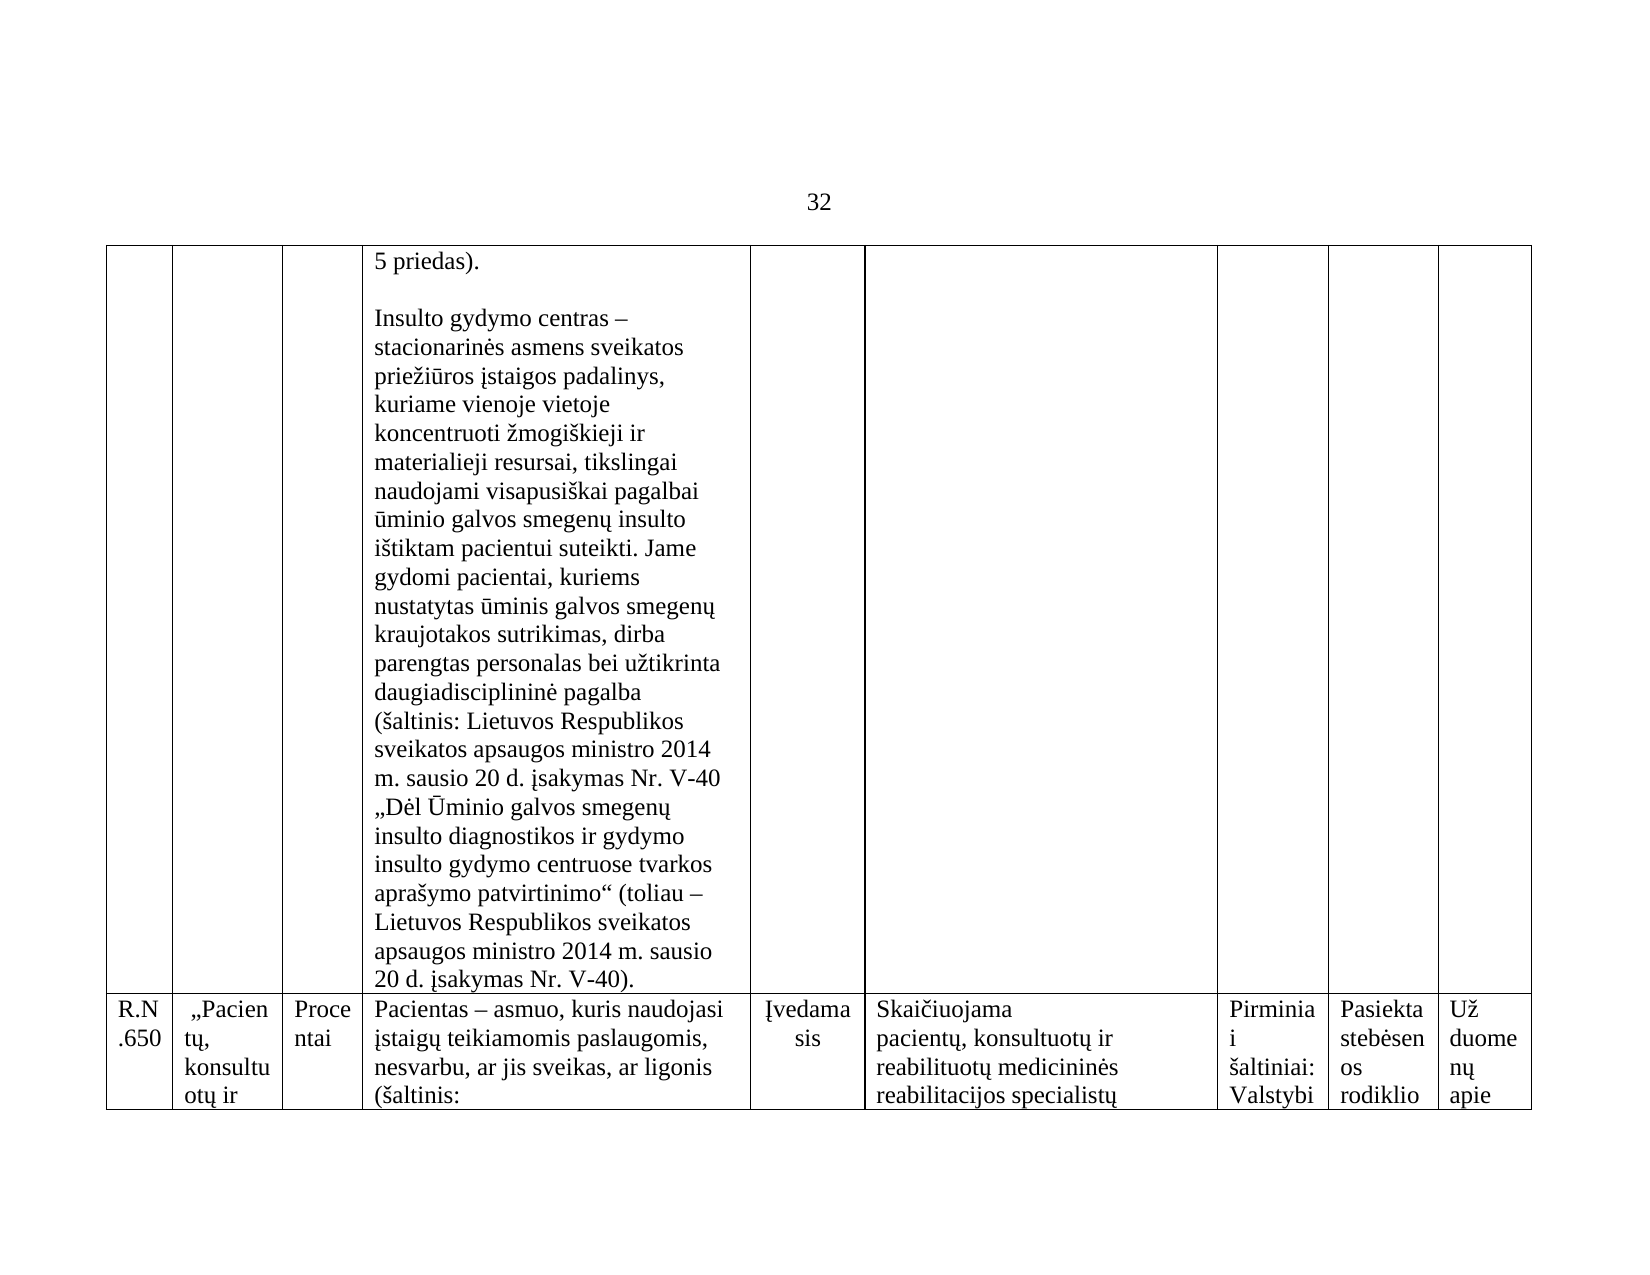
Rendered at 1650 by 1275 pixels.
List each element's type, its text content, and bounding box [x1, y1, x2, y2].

table_cell 5 priedas). Insulto gydymo centras – stacionarinės asmens sveikatos priežiūros įstaigos padalinys, kuriame vienoje vietoje koncentruoti žmogiškieji ir materialieji resursai, tikslingai naudojami visapusiškai pagalbai ūminio galvos smegenų insulto ištiktam pacientui suteikti. Jame gydomi pacientai, kuriems nustatytas ūminis galvos smegenų kraujotakos sutrikimas, dirba parengtas personalas bei užtikrinta daugiadisciplininė pagalba (šaltinis: Lietuvos Respublikos sveikatos apsaugos ministro 2014 m. sausio 20 d. įsakymas Nr. V-40 „Dėl Ūminio galvos smegenų insulto diagnostikos ir gydymo insulto gydymo centruose tvarkos aprašymo patvirtinimo“ (toliau – Lietuvos Respublikos sveikatos apsaugos ministro 2014 m. sausio 20 d. įsakymas Nr. V-40). [363, 246, 750, 993]
table_cell [866, 246, 1217, 993]
table_cell Pacientas – asmuo, kuris naudojasi įstaigų teikiamomis paslaugomis, nesvarbu, ar jis sveikas, ar ligonis (šaltinis: [363, 994, 750, 1109]
table_cell [1439, 246, 1531, 993]
table_cell Skaičiuojama pacientų, konsultuotų ir reabilituotų medicininės reabilitacijos specialistų [866, 994, 1217, 1109]
table_cell [283, 246, 362, 993]
table_cell Už duomenų apie [1439, 994, 1531, 1109]
table_cell „Pacientų, konsultuotų ir [173, 994, 282, 1109]
table_cell [173, 246, 282, 993]
table_cell Procentai [283, 994, 362, 1109]
table_cell Įvedamasis [751, 994, 864, 1109]
table_cell [107, 246, 172, 993]
table_cell Pirminiai šaltiniai: Valstybi [1218, 994, 1328, 1109]
table_cell Pasiekta stebėsenos rodiklio [1329, 994, 1438, 1109]
table_cell [1329, 246, 1438, 993]
table_cell [751, 246, 864, 993]
table_cell R.N.650 [107, 994, 172, 1109]
table_cell [1218, 246, 1328, 993]
